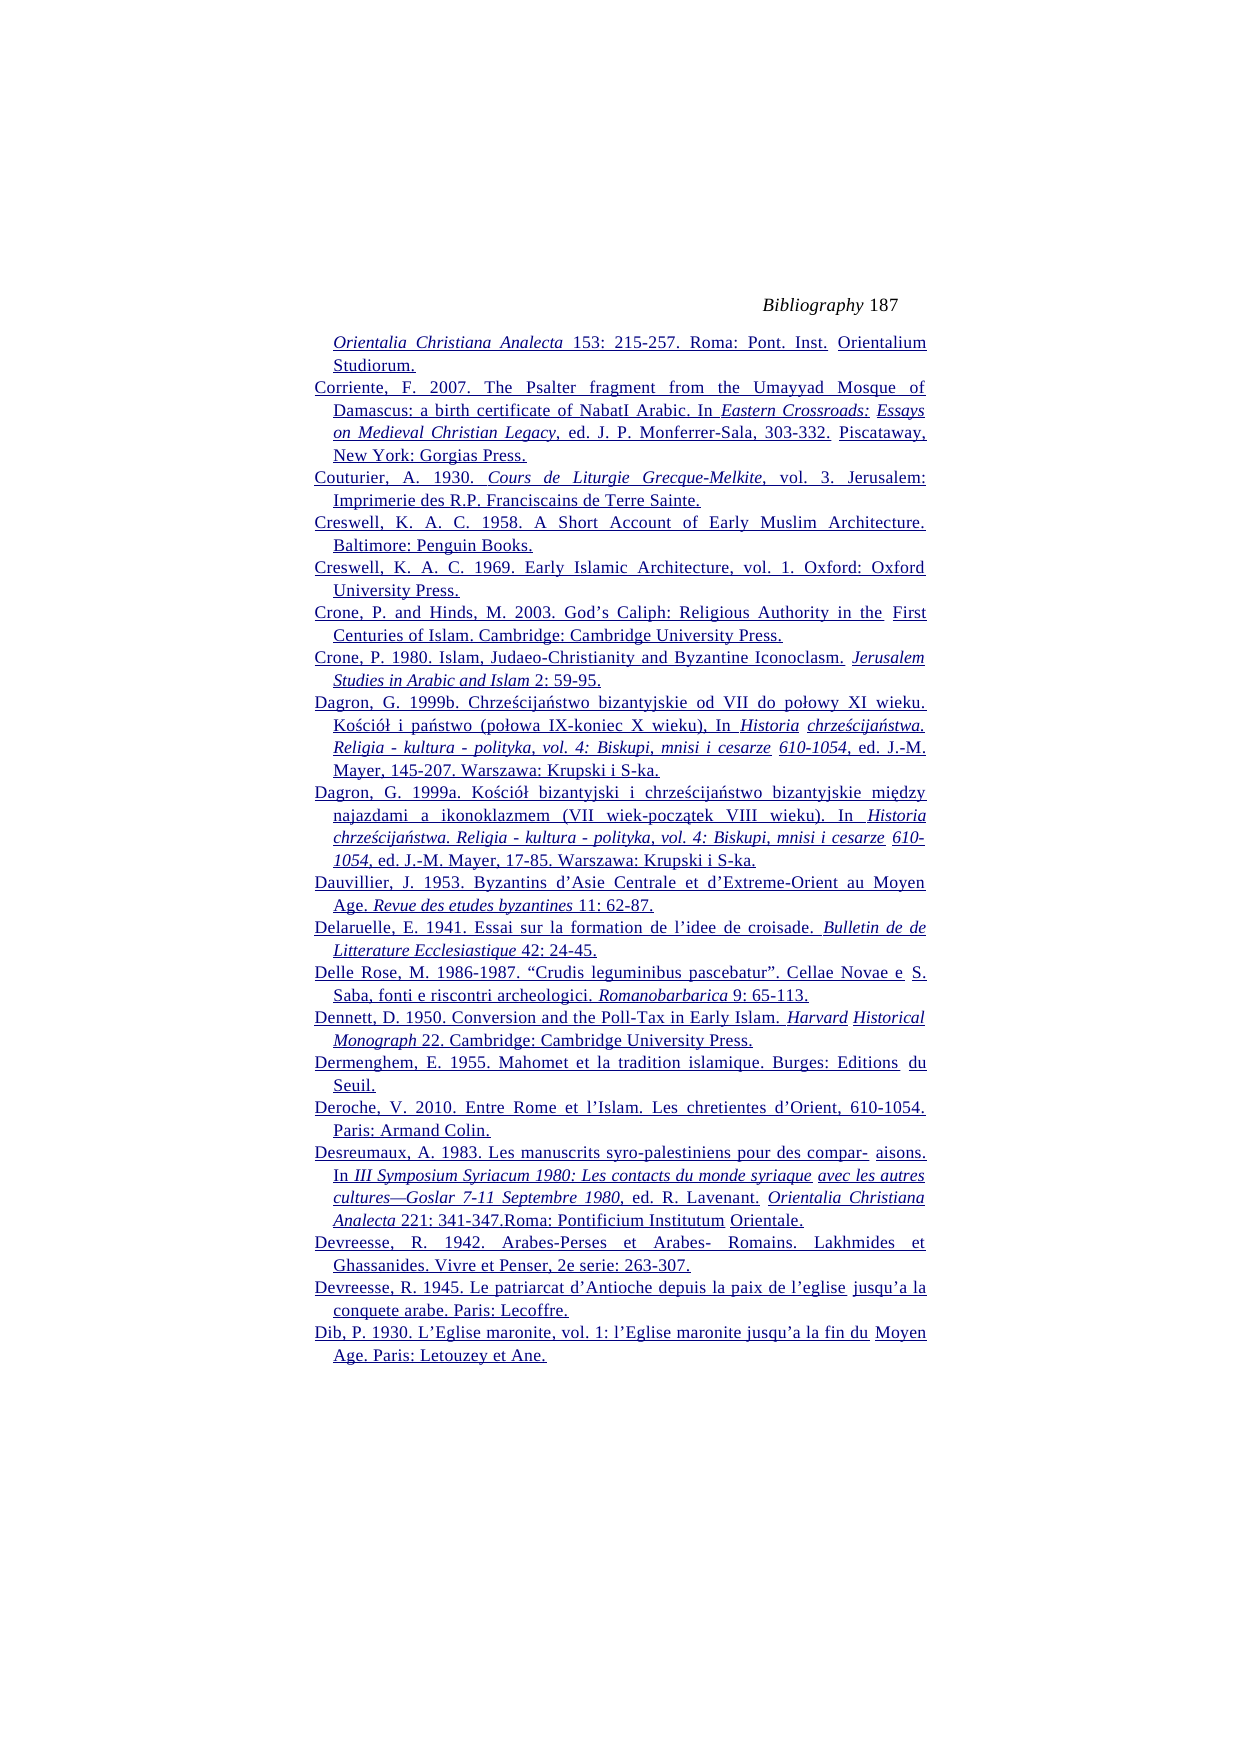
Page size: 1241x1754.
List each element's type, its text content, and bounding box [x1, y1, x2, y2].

text Age. Revue des etudes byzantines 11: 62-87. [314, 891, 926, 916]
text Litterature Ecclesiastique 42: 24-45. [314, 936, 926, 961]
text Couturier, A. 1930. Cours de Liturgie Grecque-Melkite, vol. 3. Jerusalem: [314, 466, 926, 485]
text Dagron, G. 1999b. Chrześcijaństwo bizantyjskie od VII do połowy XI wieku. [314, 691, 926, 710]
text Kościół i państwo (połowa IX-koniec X wieku), In Historia chrześcijaństwa. Religia - kultura - polityka, vol. 4: Biskupi, mnisi i cesarze 610-1054, ed. J.-M. Mayer, 145-207. Warszawa: Krupski i S-ka. [314, 711, 926, 781]
text Dauvillier, J. 1953. Byzantins d’Asie Centrale et d’Extreme-Orient au Moyen [314, 871, 926, 890]
text Imprimerie des R.P. Franciscains de Terre Sainte. [314, 486, 926, 511]
text Crone, P. and Hinds, M. 2003. God’s Caliph: Religious Authority in the First Centuries of Islam. Cambridge: Cambridge University Press. [314, 601, 926, 646]
text University Press. [314, 576, 926, 601]
text Dagron, G. 1999a. Kościół bizantyjski i chrześcijaństwo bizantyjskie między [314, 781, 926, 800]
text Delaruelle, E. 1941. Essai sur la formation de l’idee de croisade. Bulletin de de [314, 916, 926, 935]
text Baltimore: Penguin Books. [314, 531, 926, 556]
text Dib, P. 1930. L’Eglise maronite, vol. 1: l’Eglise maronite jusqu’a la fin du Moyen Age. Paris: Letouzey et Ane. [314, 1321, 926, 1366]
text Devreesse, R. 1945. Le patriarcat d’Antioche depuis la paix de l’eglise jusqu’a la conquete arabe. Paris: Lecoffre. [314, 1276, 926, 1321]
text Creswell, K. A. C. 1969. Early Islamic Architecture, vol. 1. Oxford: Oxford [314, 556, 926, 575]
text najazdami a ikonoklazmem (VII wiek-początek VIII wieku). In Historia chrześcijaństwa. Religia - kultura - polityka, vol. 4: Biskupi, mnisi i cesarze 610-1054, ed. J.-M. Mayer, 17-85. Warszawa: Krupski i S-ka. [314, 801, 926, 871]
text Corriente, F. 2007. The Psalter fragment from the Umayyad Mosque of [314, 376, 926, 395]
text Bibliography 187 [762, 296, 929, 315]
text Orientalia Christiana Analecta 153: 215-257. Roma: Pont. Inst. Orientalium Studiorum. [333, 331, 926, 376]
text Dermenghem, E. 1955. Mahomet et la tradition islamique. Burges: Editions du Seuil. [314, 1051, 926, 1096]
text Devreesse, R. 1942. Arabes-Perses et Arabes- Romains. Lakhmides et [314, 1231, 926, 1250]
text Delle Rose, M. 1986-1987. “Crudis leguminibus pascebatur”. Cellae Novae e S. Saba, fonti e riscontri archeologici. Romanobarbarica 9: 65-113. [314, 961, 926, 1006]
text Damascus: a birth certificate of NabatI Arabic. In Eastern Crossroads: Essays on Medieval Christian Legacy, ed. J. P. Monferrer-Sala, 303-332. Piscataway, New York: Gorgias Press. [314, 396, 926, 466]
text Dennett, D. 1950. Conversion and the Poll-Tax in Early Islam. Harvard Historical Monograph 22. Cambridge: Cambridge University Press. [314, 1006, 926, 1051]
text Creswell, K. A. C. 1958. A Short Account of Early Muslim Architecture. [314, 511, 926, 530]
text Deroche, V. 2010. Entre Rome et l’Islam. Les chretientes d’Orient, 610-1054. [314, 1096, 926, 1115]
text Desreumaux, A. 1983. Les manuscrits syro-palestiniens pour des compar- aisons. In III Symposium Syriacum 1980: Les contacts du monde syriaque avec les autres cultures—Goslar 7-11 Septembre 1980, ed. R. Lavenant. Orientalia Christiana Analecta 221: 341-347.Roma: Pontificium Institutum Orientale. [314, 1141, 926, 1231]
text Crone, P. 1980. Islam, Judaeo-Christianity and Byzantine Iconoclasm. Jerusalem Studies in Arabic and Islam 2: 59-95. [314, 646, 926, 691]
text Paris: Armand Colin. [314, 1116, 926, 1141]
text Ghassanides. Vivre et Penser, 2e serie: 263-307. [314, 1251, 926, 1276]
